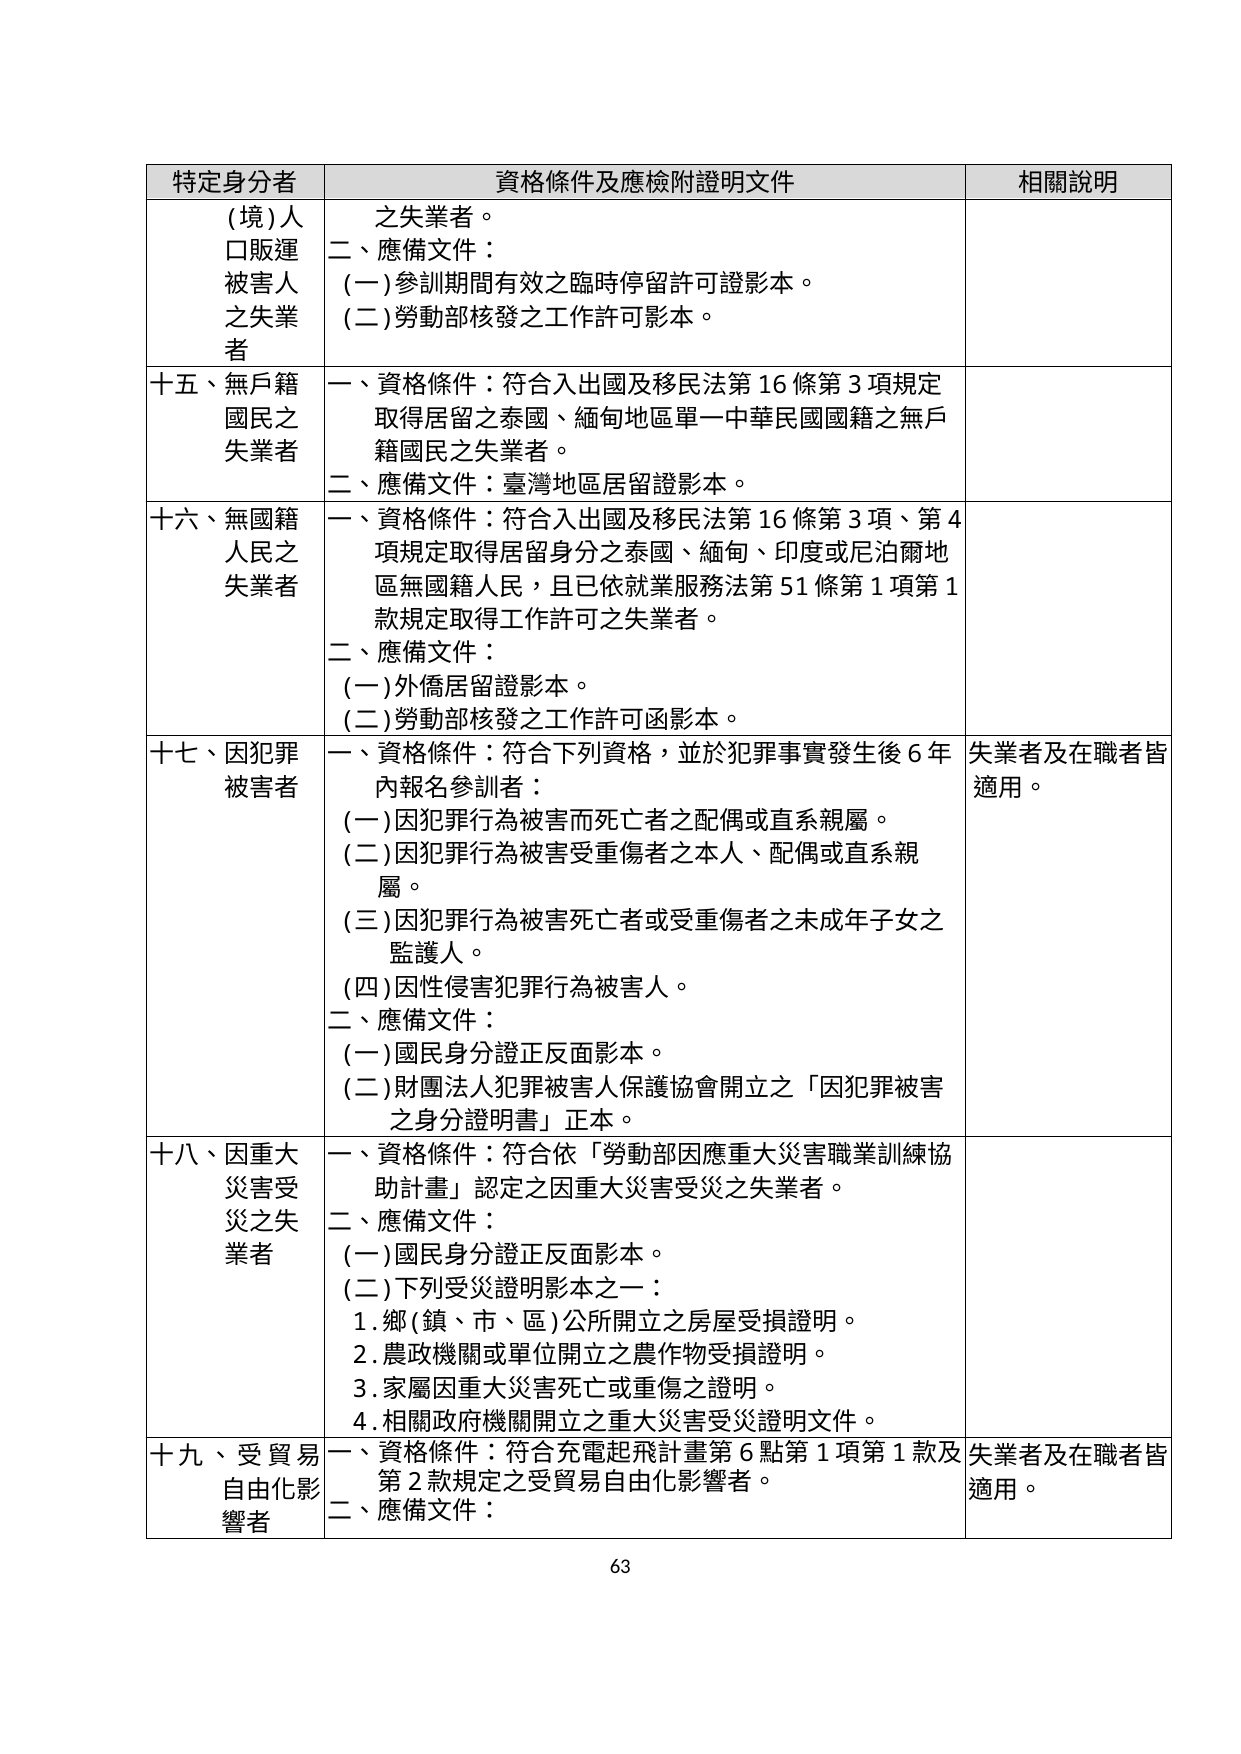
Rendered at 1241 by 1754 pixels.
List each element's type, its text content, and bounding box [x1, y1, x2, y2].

table_cell 十六、無國籍人民之失業者 [147, 502, 324, 735]
table_cell 十七、因犯罪被害者 [147, 736, 324, 1136]
table_cell 十五、無戶籍國民之失業者 [147, 367, 324, 501]
table_cell 十九、受貿易自由化影響者 [147, 1438, 324, 1538]
table_cell [966, 200, 1171, 366]
table_cell 十八、因重大災害受災之失業者 [147, 1137, 324, 1437]
table_cell [966, 502, 1171, 735]
table_header 相關說明 [966, 165, 1171, 198]
table_cell [966, 1137, 1171, 1437]
table_cell 之失業者。 二、應備文件： (一)參訓期間有效之臨時停留許可證影本。 (二)勞動部核發之工作許可影本。 [325, 200, 965, 366]
table_cell (境)人口販運被害人之失業者 [147, 200, 324, 366]
table_cell [966, 367, 1171, 501]
table_cell 一、資格條件：符合下列資格，並於犯罪事實發生後6年內報名參訓者： (一)因犯罪行為被害而死亡者之配偶或直系親屬。 (二)因犯罪行為被害受重傷者之本人、配偶或直系親屬。 (三)因犯罪行為被害死亡者或受重傷者之未成年子女之監護人。 (四)因性侵害犯罪行為被害人。 二、應備文件： (一)國民身分證正反面影本。 (二)財團法人犯罪被害人保護協會開立之「因犯罪被害之身分證明書」正本。 [325, 736, 965, 1136]
table_header 特定身分者 [147, 165, 324, 198]
table_cell 一、資格條件：符合入出國及移民法第16條第3項、第4項規定取得居留身分之泰國、緬甸、印度或尼泊爾地區無國籍人民，且已依就業服務法第51條第1項第1款規定取得工作許可之失業者。 二、應備文件： (一)外僑居留證影本。 (二)勞動部核發之工作許可函影本。 [325, 502, 965, 735]
table_cell 失業者及在職者皆適用。 [966, 736, 1171, 1136]
table_header 資格條件及應檢附證明文件 [325, 165, 965, 198]
table_cell 失業者及在職者皆適用。 [966, 1438, 1171, 1538]
table_cell 一、資格條件：符合依「勞動部因應重大災害職業訓練協助計畫」認定之因重大災害受災之失業者。 二、應備文件： (一)國民身分證正反面影本。 (二)下列受災證明影本之一： 1.鄉(鎮、市、區)公所開立之房屋受損證明。 2.農政機關或單位開立之農作物受損證明。 3.家屬因重大災害死亡或重傷之證明。 4.相關政府機關開立之重大災害受災證明文件。 [325, 1137, 965, 1437]
table_cell 一、資格條件：符合入出國及移民法第16條第3項規定取得居留之泰國、緬甸地區單一中華民國國籍之無戶籍國民之失業者。 二、應備文件：臺灣地區居留證影本。 [325, 367, 965, 501]
table_cell 一、資格條件：符合充電起飛計畫第6點第1項第1款及第2款規定之受貿易自由化影響者。 二、應備文件： [325, 1438, 965, 1538]
